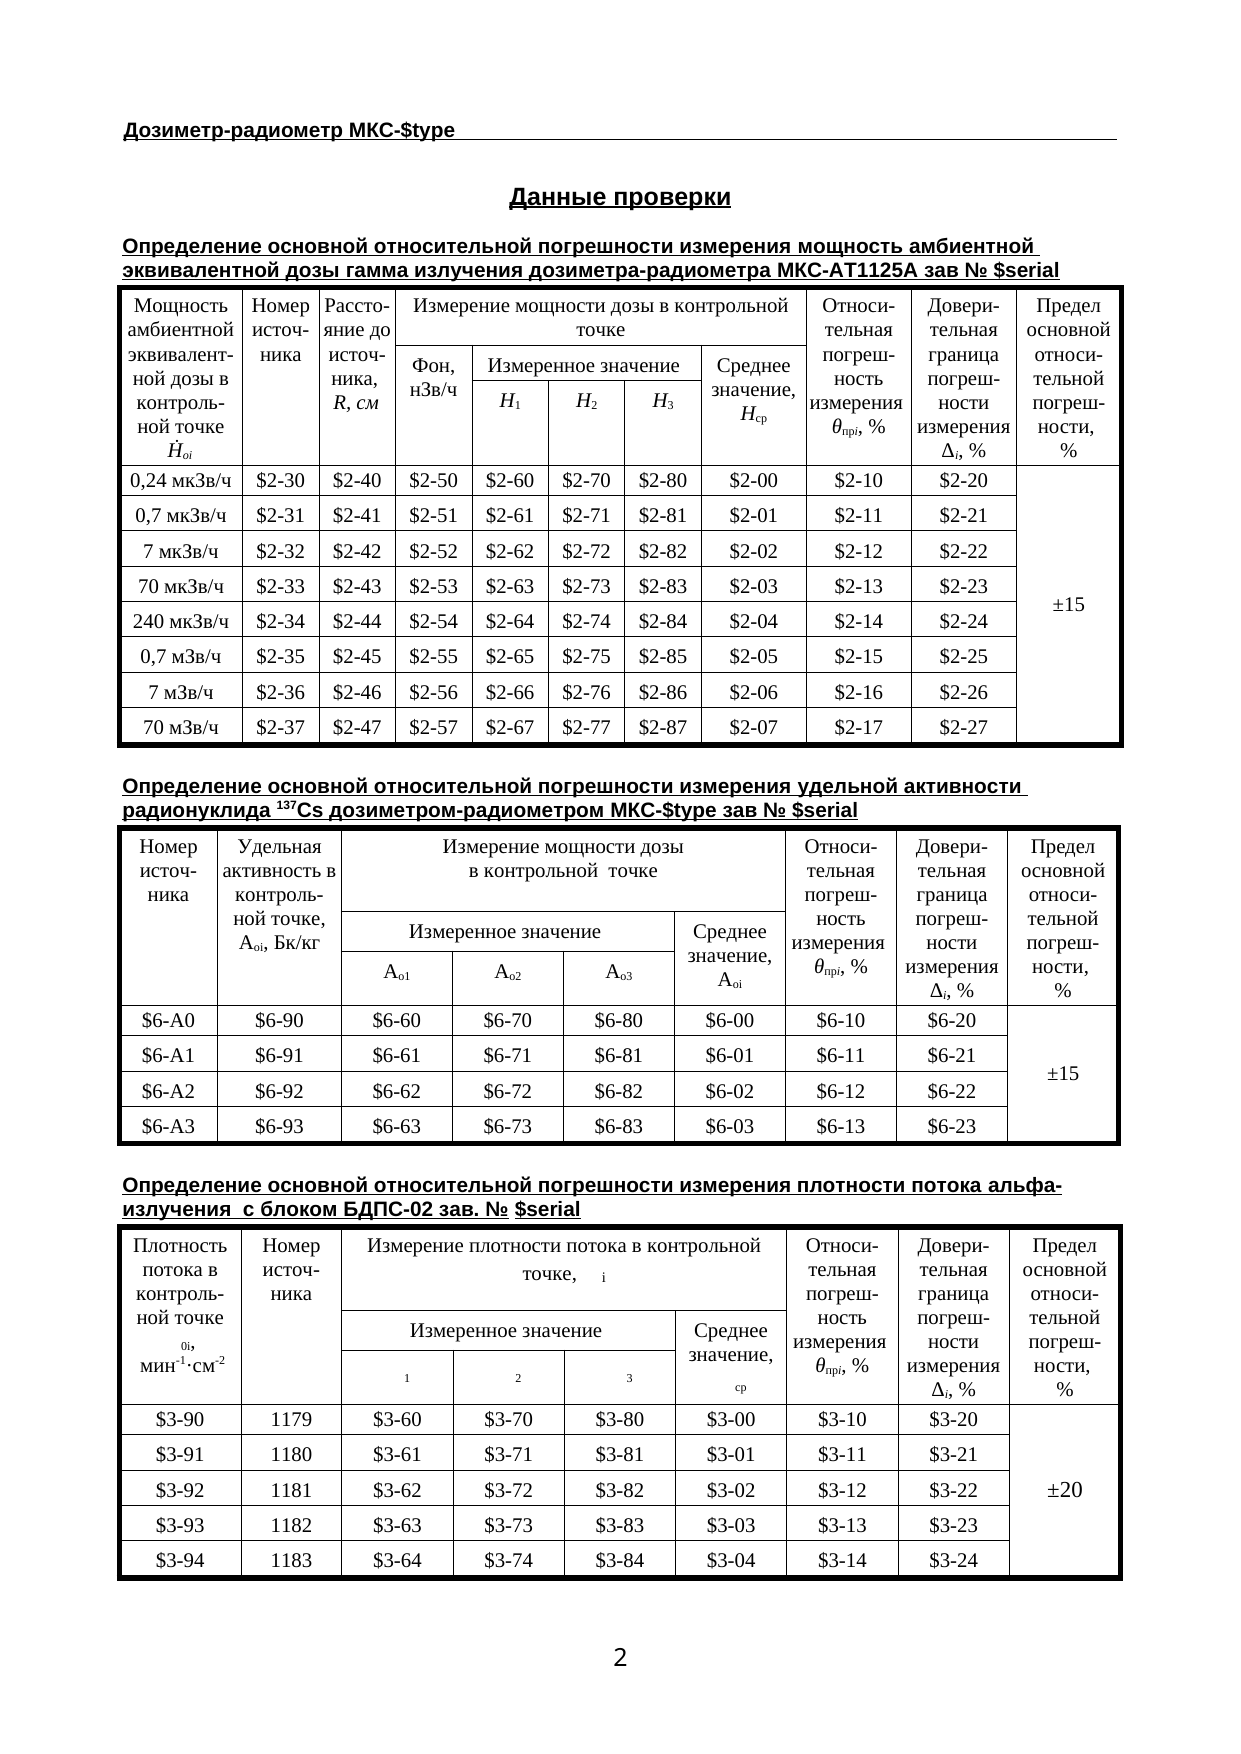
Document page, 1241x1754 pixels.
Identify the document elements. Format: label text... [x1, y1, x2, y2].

table_cell $6-83 [564, 1107, 674, 1141]
table_cell $6-90 [218, 1006, 341, 1035]
table_cell Измеренное значение [473, 346, 701, 380]
table_cell $2-51 [396, 496, 472, 530]
table_cell $3-60 [342, 1405, 453, 1434]
table_cell Измерение мощности дозы в контрольной точке [342, 831, 785, 911]
table_cell Предел основной относи-тельной погреш-ности, % [1010, 1230, 1118, 1404]
table_cell $6-03 [675, 1107, 785, 1141]
table_cell 2 [454, 1351, 564, 1404]
table_cell $2-76 [549, 673, 624, 707]
table_cell 1180 [242, 1435, 341, 1469]
table_cell $2-62 [473, 531, 548, 566]
table_cell $6-10 [786, 1006, 896, 1035]
table_cell $3-63 [342, 1506, 453, 1540]
table_cell $2-80 [625, 466, 701, 495]
table_cell $6-20 [897, 1006, 1007, 1035]
table_cell $2-54 [396, 602, 472, 636]
table_cell $2-00 [702, 466, 806, 495]
table_cell Мощность амбиентной эквивалент-ной дозы в контроль-ной точке Ḣoi [122, 290, 242, 465]
table_cell $6-A2 [122, 1072, 217, 1106]
table_cell $2-16 [807, 673, 911, 707]
table_cell $2-64 [473, 602, 548, 636]
table_cell $2-04 [702, 602, 806, 636]
table_cell $2-63 [473, 567, 548, 601]
table_cell Рассто-яние до источ-ника, R, см [320, 290, 395, 465]
table_cell $2-45 [320, 637, 395, 672]
table_cell $6-92 [218, 1072, 341, 1106]
table_cell $2-82 [625, 531, 701, 566]
table_cell Измерение плотности потока в контрольной точке, i [342, 1230, 786, 1310]
table_cell $6-12 [786, 1072, 896, 1106]
table_cell Довери-тельная граница погреш-ности измерения Δi, % [912, 290, 1016, 465]
table_cell Предел основной относи-тельной погреш-ности, % [1017, 290, 1119, 465]
table_cell 0,7 мЗв/ч [122, 637, 242, 672]
table_cell $6-61 [342, 1036, 452, 1071]
table_cell $2-23 [912, 567, 1016, 601]
table_cell ±15 [1017, 466, 1119, 742]
table_cell $3-84 [565, 1541, 675, 1575]
table_cell Ao3 [564, 952, 674, 1005]
table_cell $2-30 [243, 466, 319, 495]
table_cell $6-82 [564, 1072, 674, 1106]
table_cell $6-91 [218, 1036, 341, 1071]
table_cell $2-74 [549, 602, 624, 636]
table_cell Номер источ-ника [242, 1230, 341, 1404]
table_cell $2-57 [396, 708, 472, 742]
table_cell Относи-тельная погреш-ность измерения θпрi, % [787, 1230, 898, 1404]
table_cell $2-14 [807, 602, 911, 636]
table_cell $2-12 [807, 531, 911, 566]
table_cell $2-05 [702, 637, 806, 672]
table_cell $3-92 [122, 1471, 241, 1505]
table_cell $2-01 [702, 496, 806, 530]
table_cell Номер источ-ника [243, 290, 319, 465]
table_cell $6-01 [675, 1036, 785, 1071]
table_cell $3-03 [676, 1506, 786, 1540]
table_cell $3-22 [899, 1471, 1009, 1505]
table_cell $2-61 [473, 496, 548, 530]
table_cell Удельная активность в контроль-ной точке, Aoi, Бк/кг [218, 831, 341, 1005]
table_cell $2-15 [807, 637, 911, 672]
table_cell Ao1 [342, 952, 452, 1005]
table_cell $3-91 [122, 1435, 241, 1469]
table_cell $2-71 [549, 496, 624, 530]
table_cell $6-A0 [122, 1006, 217, 1035]
table_cell $2-72 [549, 531, 624, 566]
table_cell Относи-тельная погреш-ность измерения θпрi, % [807, 290, 911, 465]
table_cell 70 мЗв/ч [122, 708, 242, 742]
table_cell 1 [342, 1351, 453, 1404]
table_cell Довери-тельная граница погреш-ности измерения Δi, % [899, 1230, 1009, 1404]
table_cell $3-74 [454, 1541, 564, 1575]
table_cell $2-53 [396, 567, 472, 601]
table_cell Среднее значение, Hср [702, 346, 806, 465]
table_cell $2-50 [396, 466, 472, 495]
table_cell $2-35 [243, 637, 319, 672]
table_cell 240 мкЗв/ч [122, 602, 242, 636]
table_cell $3-93 [122, 1506, 241, 1540]
table_cell $2-20 [912, 466, 1016, 495]
table_cell $3-70 [454, 1405, 564, 1434]
table_cell $2-84 [625, 602, 701, 636]
table_cell $2-40 [320, 466, 395, 495]
table_cell $6-23 [897, 1107, 1007, 1141]
table_cell $2-87 [625, 708, 701, 742]
table_cell $3-62 [342, 1471, 453, 1505]
table_cell $2-07 [702, 708, 806, 742]
table_cell $2-36 [243, 673, 319, 707]
table_header Данные проверки Определение основной относительной погрешности измерения мощность амбиентной эквивалентной дозы гамма излучения дозиметра-радиометра МКС-AT1125A зав № $serial [119, 179, 1121, 285]
table_cell $6-73 [453, 1107, 563, 1141]
table_cell $6-21 [897, 1036, 1007, 1071]
table_cell $2-02 [702, 531, 806, 566]
table_cell 70 мкЗв/ч [122, 567, 242, 601]
table_cell $2-47 [320, 708, 395, 742]
table_cell 3 [565, 1351, 675, 1404]
table_cell $3-80 [565, 1405, 675, 1434]
table_cell $2-73 [549, 567, 624, 601]
table_cell $2-56 [396, 673, 472, 707]
table_cell $3-64 [342, 1541, 453, 1575]
table_cell H1 [473, 381, 548, 465]
table_cell 1183 [242, 1541, 341, 1575]
table_cell $2-75 [549, 637, 624, 672]
table_cell $6-63 [342, 1107, 452, 1141]
table_cell $2-77 [549, 708, 624, 742]
table_cell $2-34 [243, 602, 319, 636]
table_cell $3-61 [342, 1435, 453, 1469]
table_cell 7 мкЗв/ч [122, 531, 242, 566]
table_cell $2-70 [549, 466, 624, 495]
table_cell $6-11 [786, 1036, 896, 1071]
table_cell 1181 [242, 1471, 341, 1505]
table_cell Предел основной относи-тельной погреш-ности, % [1008, 831, 1116, 1005]
table_cell $2-41 [320, 496, 395, 530]
table_cell Ao2 [453, 952, 563, 1005]
table_cell $3-82 [565, 1471, 675, 1505]
table_cell $2-31 [243, 496, 319, 530]
table_cell ±20 [1010, 1405, 1118, 1575]
table_cell $3-10 [787, 1405, 898, 1434]
table_cell $6-00 [675, 1006, 785, 1035]
table_cell $2-44 [320, 602, 395, 636]
table_cell Измерение мощности дозы в контрольной точке [396, 290, 806, 344]
table_cell $3-13 [787, 1506, 898, 1540]
table_cell $2-11 [807, 496, 911, 530]
table_cell $2-32 [243, 531, 319, 566]
table_cell $2-55 [396, 637, 472, 672]
table_cell $6-72 [453, 1072, 563, 1106]
table_cell $3-02 [676, 1471, 786, 1505]
table_cell $3-83 [565, 1506, 675, 1540]
table_cell $6-A3 [122, 1107, 217, 1141]
table_cell $3-12 [787, 1471, 898, 1505]
table_cell $6-A1 [122, 1036, 217, 1071]
table_cell $2-85 [625, 637, 701, 672]
table_cell $3-14 [787, 1541, 898, 1575]
table_cell $6-81 [564, 1036, 674, 1071]
table_cell 7 мЗв/ч [122, 673, 242, 707]
table_cell 1182 [242, 1506, 341, 1540]
table_cell $3-20 [899, 1405, 1009, 1434]
table_cell $2-24 [912, 602, 1016, 636]
table_cell $2-60 [473, 466, 548, 495]
table_cell $2-42 [320, 531, 395, 566]
table_cell $3-04 [676, 1541, 786, 1575]
table_cell $2-06 [702, 673, 806, 707]
table_cell Среднее значение, Aoi [675, 912, 785, 1005]
table_header Определение основной относительной погрешности измерения удельной активности радионуклида 137Cs дозиметром-радиометром МКС-$type зав № $serial [119, 748, 1118, 825]
table_cell 0,7 мкЗв/ч [122, 496, 242, 530]
table_cell $2-52 [396, 531, 472, 566]
table_cell $2-27 [912, 708, 1016, 742]
table_cell H2 [549, 381, 624, 465]
table_cell $6-60 [342, 1006, 452, 1035]
table_cell $3-90 [122, 1405, 241, 1434]
table_cell $2-17 [807, 708, 911, 742]
table_cell ±15 [1008, 1006, 1116, 1141]
table_cell $3-81 [565, 1435, 675, 1469]
table_cell $2-22 [912, 531, 1016, 566]
table_cell $2-10 [807, 466, 911, 495]
table_cell $2-25 [912, 637, 1016, 672]
table_cell $3-23 [899, 1506, 1009, 1540]
table_cell $2-66 [473, 673, 548, 707]
table_cell $6-13 [786, 1107, 896, 1141]
table_cell $3-72 [454, 1471, 564, 1505]
table_cell $6-71 [453, 1036, 563, 1071]
table_cell Относи-тельная погреш-ность измерения θпрi, % [786, 831, 896, 1005]
table_cell $6-22 [897, 1072, 1007, 1106]
table_cell $2-03 [702, 567, 806, 601]
table_cell $6-02 [675, 1072, 785, 1106]
table_cell $3-00 [676, 1405, 786, 1434]
table_cell $2-86 [625, 673, 701, 707]
table_cell $3-24 [899, 1541, 1009, 1575]
table_cell $3-94 [122, 1541, 241, 1575]
table_cell $2-33 [243, 567, 319, 601]
table_cell $2-67 [473, 708, 548, 742]
table_cell 1179 [242, 1405, 341, 1434]
table_cell Среднее значение, ср [676, 1311, 786, 1404]
table_cell $3-73 [454, 1506, 564, 1540]
table_cell Довери-тельная граница погреш-ности измерения Δi, % [897, 831, 1007, 1005]
table_cell H3 [625, 381, 701, 465]
table_cell Измеренное значение [342, 912, 674, 951]
table_cell $2-65 [473, 637, 548, 672]
table_cell $2-26 [912, 673, 1016, 707]
table_cell $3-71 [454, 1435, 564, 1469]
table_header Определение основной относительной погрешности измерения плотности потока альфа-излучения с блоком БДПС-02 зав. № $serial [119, 1146, 1120, 1224]
table_cell $6-93 [218, 1107, 341, 1141]
table_cell Измеренное значение [342, 1311, 675, 1349]
table_cell $2-83 [625, 567, 701, 601]
table_cell $6-80 [564, 1006, 674, 1035]
table_cell $3-21 [899, 1435, 1009, 1469]
table_cell Номер источ-ника [122, 831, 217, 1005]
table_cell 0,24 мкЗв/ч [122, 466, 242, 495]
table_cell $2-43 [320, 567, 395, 601]
table_cell $2-46 [320, 673, 395, 707]
table_cell $3-11 [787, 1435, 898, 1469]
table_cell $2-81 [625, 496, 701, 530]
table_cell $6-70 [453, 1006, 563, 1035]
table_cell $2-13 [807, 567, 911, 601]
table_cell $3-01 [676, 1435, 786, 1469]
table_cell $6-62 [342, 1072, 452, 1106]
table_cell Плотность потока в контроль-ной точке 0i, мин-1·см-2 [122, 1230, 241, 1404]
table_cell $2-37 [243, 708, 319, 742]
table_cell $2-21 [912, 496, 1016, 530]
table_cell Фон, нЗв/ч [396, 346, 472, 465]
